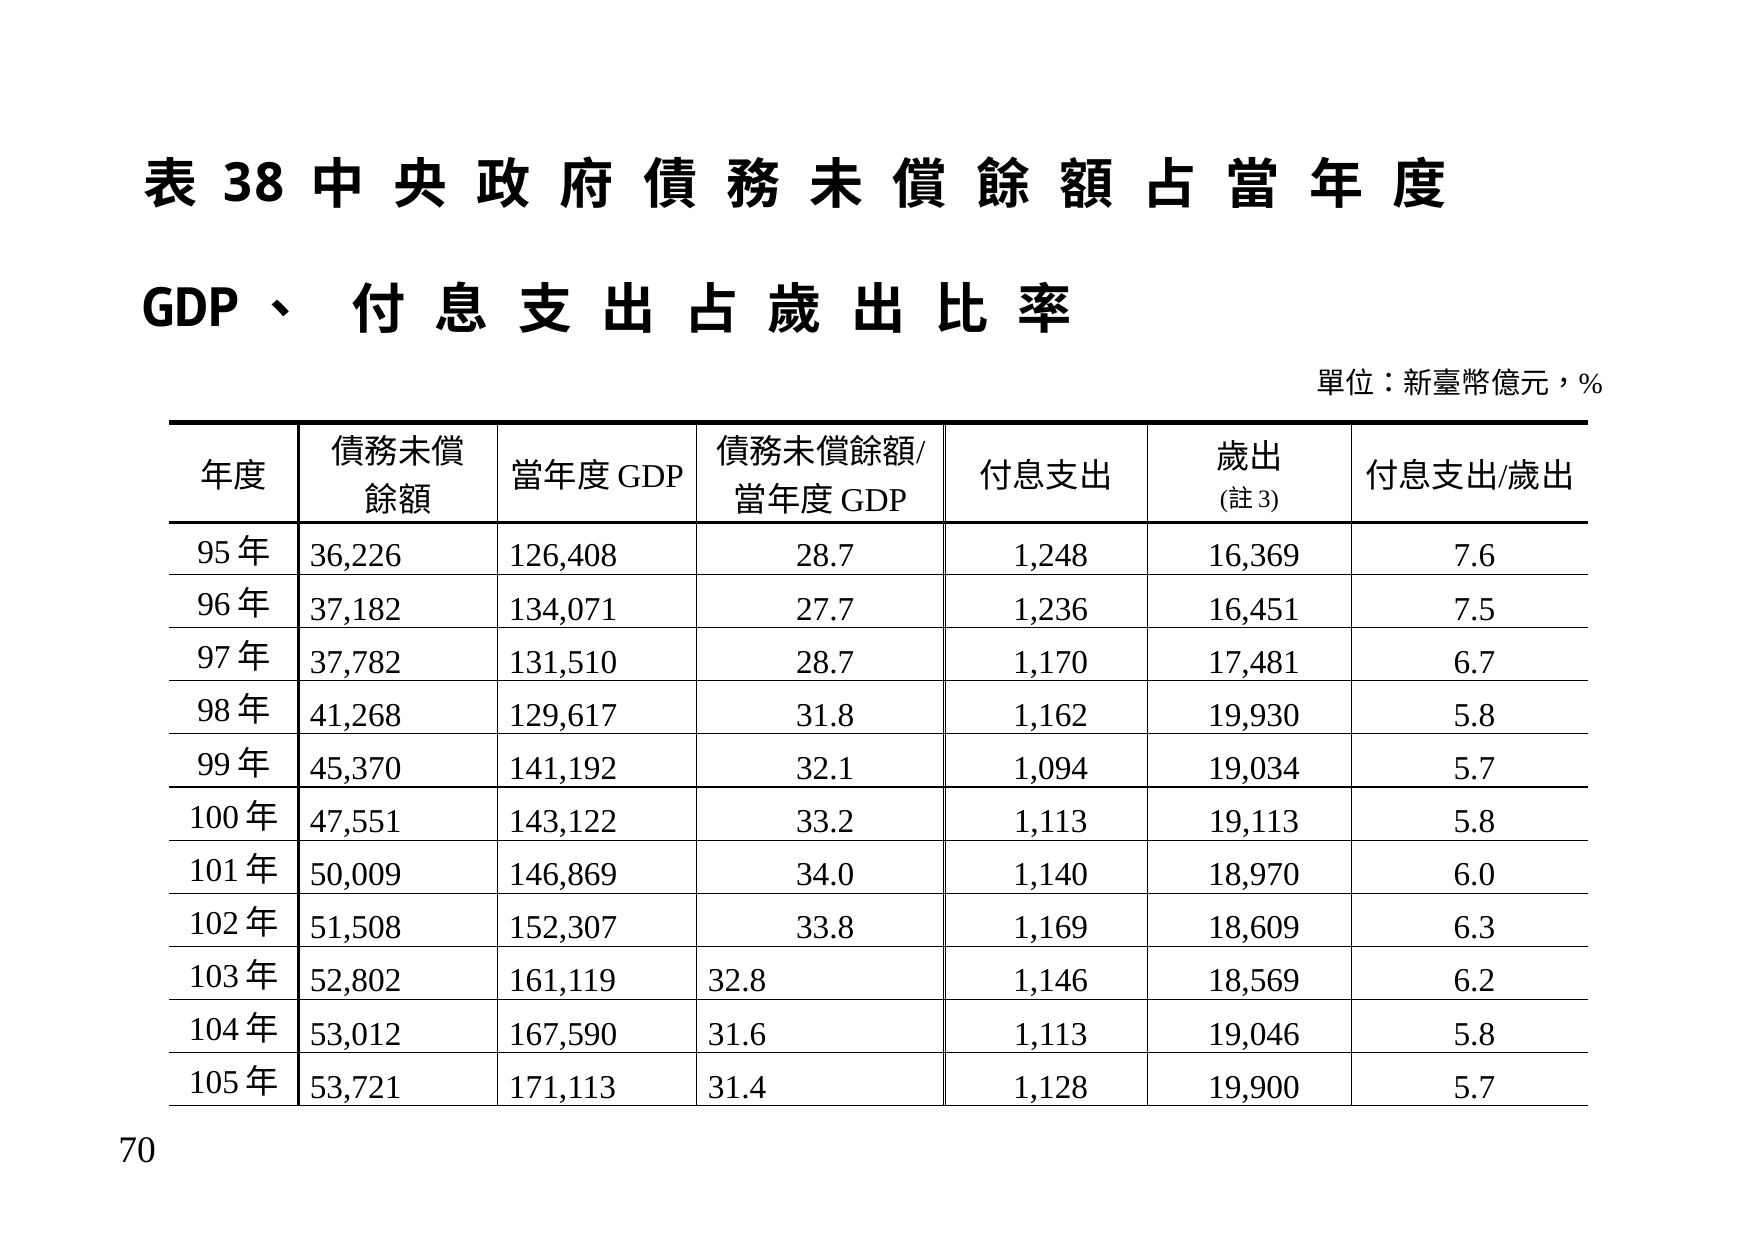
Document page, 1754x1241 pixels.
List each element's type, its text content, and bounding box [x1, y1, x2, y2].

table_cell 1,146 [946, 947, 1147, 999]
table_cell 1,162 [946, 681, 1147, 733]
subtitle 表38中央政府債務未償餘額占當年度GDP、付息支出占歲出比率 [128, 107, 1628, 357]
table_cell 1,094 [946, 734, 1147, 786]
table_cell 99年 [169, 734, 297, 786]
table_cell 16,451 [1148, 575, 1351, 627]
table_cell 19,046 [1148, 1000, 1351, 1052]
table_cell 16,369 [1148, 524, 1351, 574]
table_cell 33.8 [697, 894, 943, 946]
table_cell 161,119 [498, 947, 696, 999]
table_cell 52,802 [300, 947, 497, 999]
table_cell 6.0 [1352, 841, 1588, 893]
table_cell 1,170 [946, 628, 1147, 680]
table_cell 31.6 [697, 1000, 943, 1052]
table_cell 102年 [169, 894, 297, 946]
table_cell 6.3 [1352, 894, 1588, 946]
table_cell 5.8 [1352, 1000, 1588, 1052]
table_cell 104年 [169, 1000, 297, 1052]
table_cell 17,481 [1148, 628, 1351, 680]
table_cell 129,617 [498, 681, 696, 733]
table_cell 95年 [169, 524, 297, 574]
table_cell 7.5 [1352, 575, 1588, 627]
table_cell 19,900 [1148, 1053, 1351, 1105]
table_cell 32.8 [697, 947, 943, 999]
table_header 歲出 (註3) [1148, 425, 1351, 521]
table_cell 134,071 [498, 575, 696, 627]
table_cell 53,721 [300, 1053, 497, 1105]
table_cell 45,370 [300, 734, 497, 786]
table_cell 5.7 [1352, 734, 1588, 786]
text 單位：新臺幣億元，% [128, 357, 1602, 403]
table_cell 18,609 [1148, 894, 1351, 946]
table_header 年度 [169, 425, 297, 521]
table_cell 103年 [169, 947, 297, 999]
table_cell 19,930 [1148, 681, 1351, 733]
table_cell 6.7 [1352, 628, 1588, 680]
table_cell 33.2 [697, 788, 943, 839]
table_cell 1,169 [946, 894, 1147, 946]
table_cell 37,782 [300, 628, 497, 680]
table_header 債務未償 餘額 [300, 425, 497, 521]
table_cell 31.8 [697, 681, 943, 733]
table_cell 105年 [169, 1053, 297, 1105]
table_cell 27.7 [697, 575, 943, 627]
table_cell 53,012 [300, 1000, 497, 1052]
table_cell 1,113 [946, 1000, 1147, 1052]
table_cell 36,226 [300, 524, 497, 574]
table_cell 143,122 [498, 788, 696, 839]
table_header 付息支出 [946, 425, 1147, 521]
table_cell 51,508 [300, 894, 497, 946]
table_cell 19,113 [1148, 788, 1351, 839]
table_cell 1,128 [946, 1053, 1147, 1105]
table_cell 19,034 [1148, 734, 1351, 786]
table_cell 28.7 [697, 628, 943, 680]
table_cell 34.0 [697, 841, 943, 893]
table_cell 47,551 [300, 788, 497, 839]
table_cell 5.7 [1352, 1053, 1588, 1105]
table_cell 171,113 [498, 1053, 696, 1105]
table_cell 1,248 [946, 524, 1147, 574]
table_cell 1,236 [946, 575, 1147, 627]
table_cell 101年 [169, 841, 297, 893]
table_cell 131,510 [498, 628, 696, 680]
table_cell 31.4 [697, 1053, 943, 1105]
table_cell 5.8 [1352, 681, 1588, 733]
table_cell 37,182 [300, 575, 497, 627]
table_cell 100年 [169, 788, 297, 839]
table_cell 5.8 [1352, 788, 1588, 839]
table_cell 50,009 [300, 841, 497, 893]
table_header 債務未償餘額/當年度GDP [697, 425, 943, 521]
table_cell 96年 [169, 575, 297, 627]
table_cell 126,408 [498, 524, 696, 574]
table_cell 18,970 [1148, 841, 1351, 893]
table_cell 7.6 [1352, 524, 1588, 574]
table_cell 41,268 [300, 681, 497, 733]
table_cell 1,113 [946, 788, 1147, 839]
table_cell 98年 [169, 681, 297, 733]
table_cell 97年 [169, 628, 297, 680]
table_cell 28.7 [697, 524, 943, 574]
table_cell 146,869 [498, 841, 696, 893]
table_cell 1,140 [946, 841, 1147, 893]
table_cell 141,192 [498, 734, 696, 786]
table_cell 6.2 [1352, 947, 1588, 999]
table_header 當年度GDP [498, 425, 696, 521]
table_cell 167,590 [498, 1000, 696, 1052]
table_cell 152,307 [498, 894, 696, 946]
table_cell 32.1 [697, 734, 943, 786]
table_header 付息支出/歲出 [1352, 425, 1588, 521]
table_cell 18,569 [1148, 947, 1351, 999]
